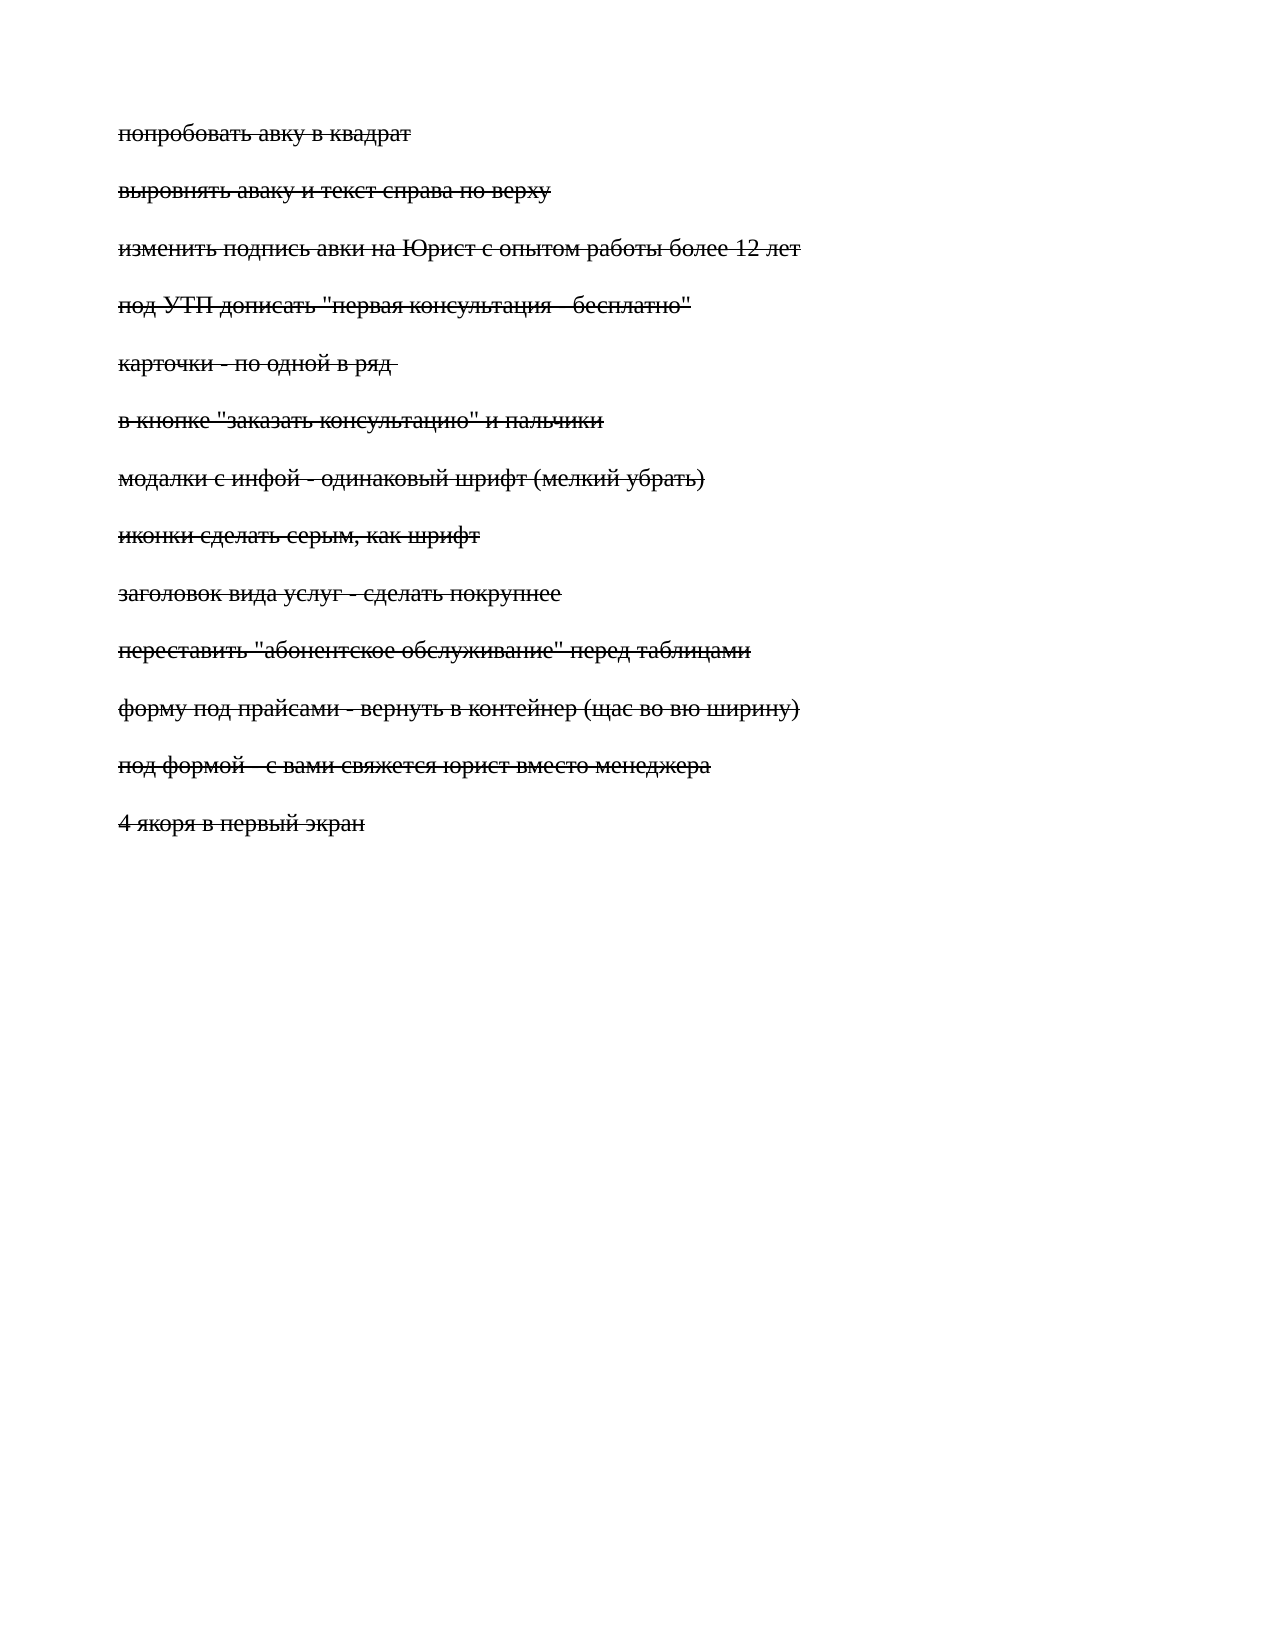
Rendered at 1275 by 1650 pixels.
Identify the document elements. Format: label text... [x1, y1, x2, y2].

text изменить подпись авки на Юрист с опытом работы более 12 лет [118, 233, 1157, 262]
text заголовок вида услуг - сделать покрупнее [118, 578, 1157, 607]
text в кнопке "заказать консультацию" и пальчики [118, 406, 1157, 434]
text попробовать авку в квадрат [118, 118, 1157, 147]
text иконки сделать серым, как шрифт [118, 521, 1157, 549]
text 4 якоря в первый экран [118, 808, 1157, 837]
text под УТП дописать "первая консультация - бесплатно" [118, 291, 1157, 319]
text модалки с инфой - одинаковый шрифт (мелкий убрать) [118, 463, 1157, 492]
text под формой - с вами свяжется юрист вместо менеджера [118, 751, 1157, 779]
text переставить "абонентское обслуживание" перед таблицами [118, 636, 1157, 664]
text форму под прайсами - вернуть в контейнер (щас во вю ширину) [118, 693, 1157, 722]
text карточки - по одной в ряд [118, 348, 1157, 377]
text выровнять аваку и текст справа по верху [118, 176, 1157, 204]
